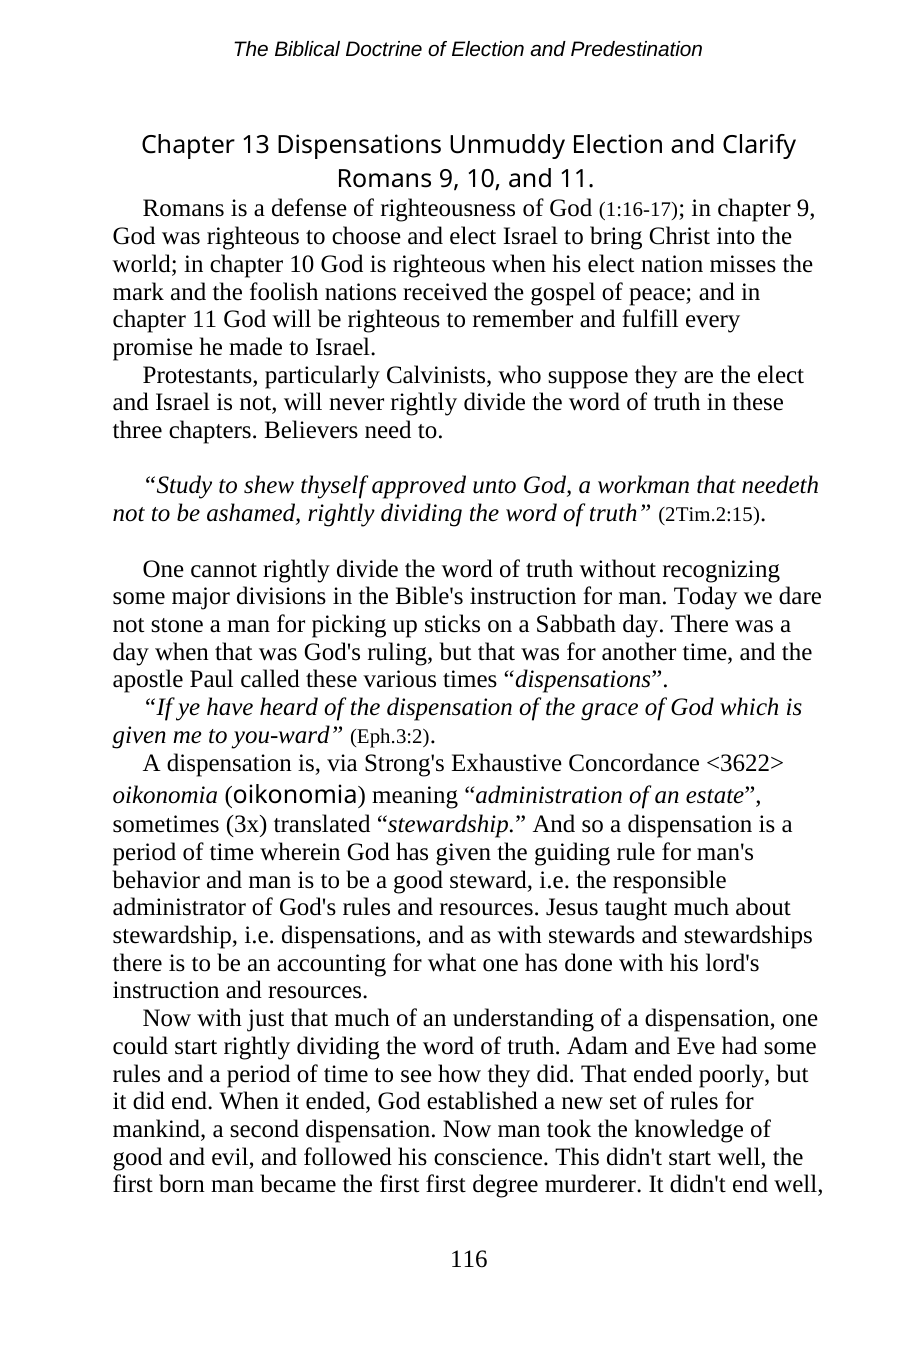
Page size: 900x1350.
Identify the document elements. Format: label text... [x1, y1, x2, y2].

text “If ye have heard of the dispensation of the grace of God which is given me to you-ward” (Eph.3:2). [112, 693, 825, 749]
text “Study to shew thyself approved unto God, a workman that needeth not to be ashamed, rightly dividing the word of truth” (2Tim.2:15). [112, 472, 825, 527]
text Romans is a defense of righteousness of God (1:16-17); in chapter 9, God was righteous to choose and elect Israel to bring Christ into the world; in chapter 10 God is righteous when his elect nation misses the mark and the foolish nations received the gospel of peace; and in chapter 11 God will be righteous to remember and fulfill every promise he made to Israel. [112, 194, 825, 361]
text Protestants, particularly Calvinists, who suppose they are the elect and Israel is not, will never rightly divide the word of truth in these three chapters. Believers need to. [112, 361, 825, 444]
text Now with just that much of an understanding of a dispensation, one could start rightly dividing the word of truth. Adam and Eve had some rules and a period of time to see how they did. That ended poorly, but it did end. When it ended, God established a new set of rules for mankind, a second dispensation. Now man took the knowledge of good and evil, and followed his conscience. This didn't start well, the first born man became the first first degree murderer. It didn't end well, [112, 1004, 825, 1198]
text One cannot rightly divide the word of truth without recognizing some major divisions in the Bible's instruction for man. Today we dare not stone a man for picking up sticks on a Sabbath day. There was a day when that was God's ruling, but that was for another time, and the apostle Paul called these various times “dispensations”. [112, 555, 825, 693]
text A dispensation is, via Strong's Exhaustive Concordance <3622> oikonomia (oikonomia) meaning “administration of an estate”, sometimes (3x) translated “stewardship.” And so a dispensation is a period of time wherein God has given the guiding rule for man's behavior and man is to be a good steward, i.e. the responsible administrator of God's rules and resources. Jesus taught much about stewardship, i.e. dispensations, and as with stewards and stewardships there is to be an accounting for what one has done with his lord's instruction and resources. [112, 749, 825, 1004]
subtitle Chapter 13 Dispensations Unmuddy Election and Clarify Romans 9, 10, and 11. [112, 127, 825, 194]
